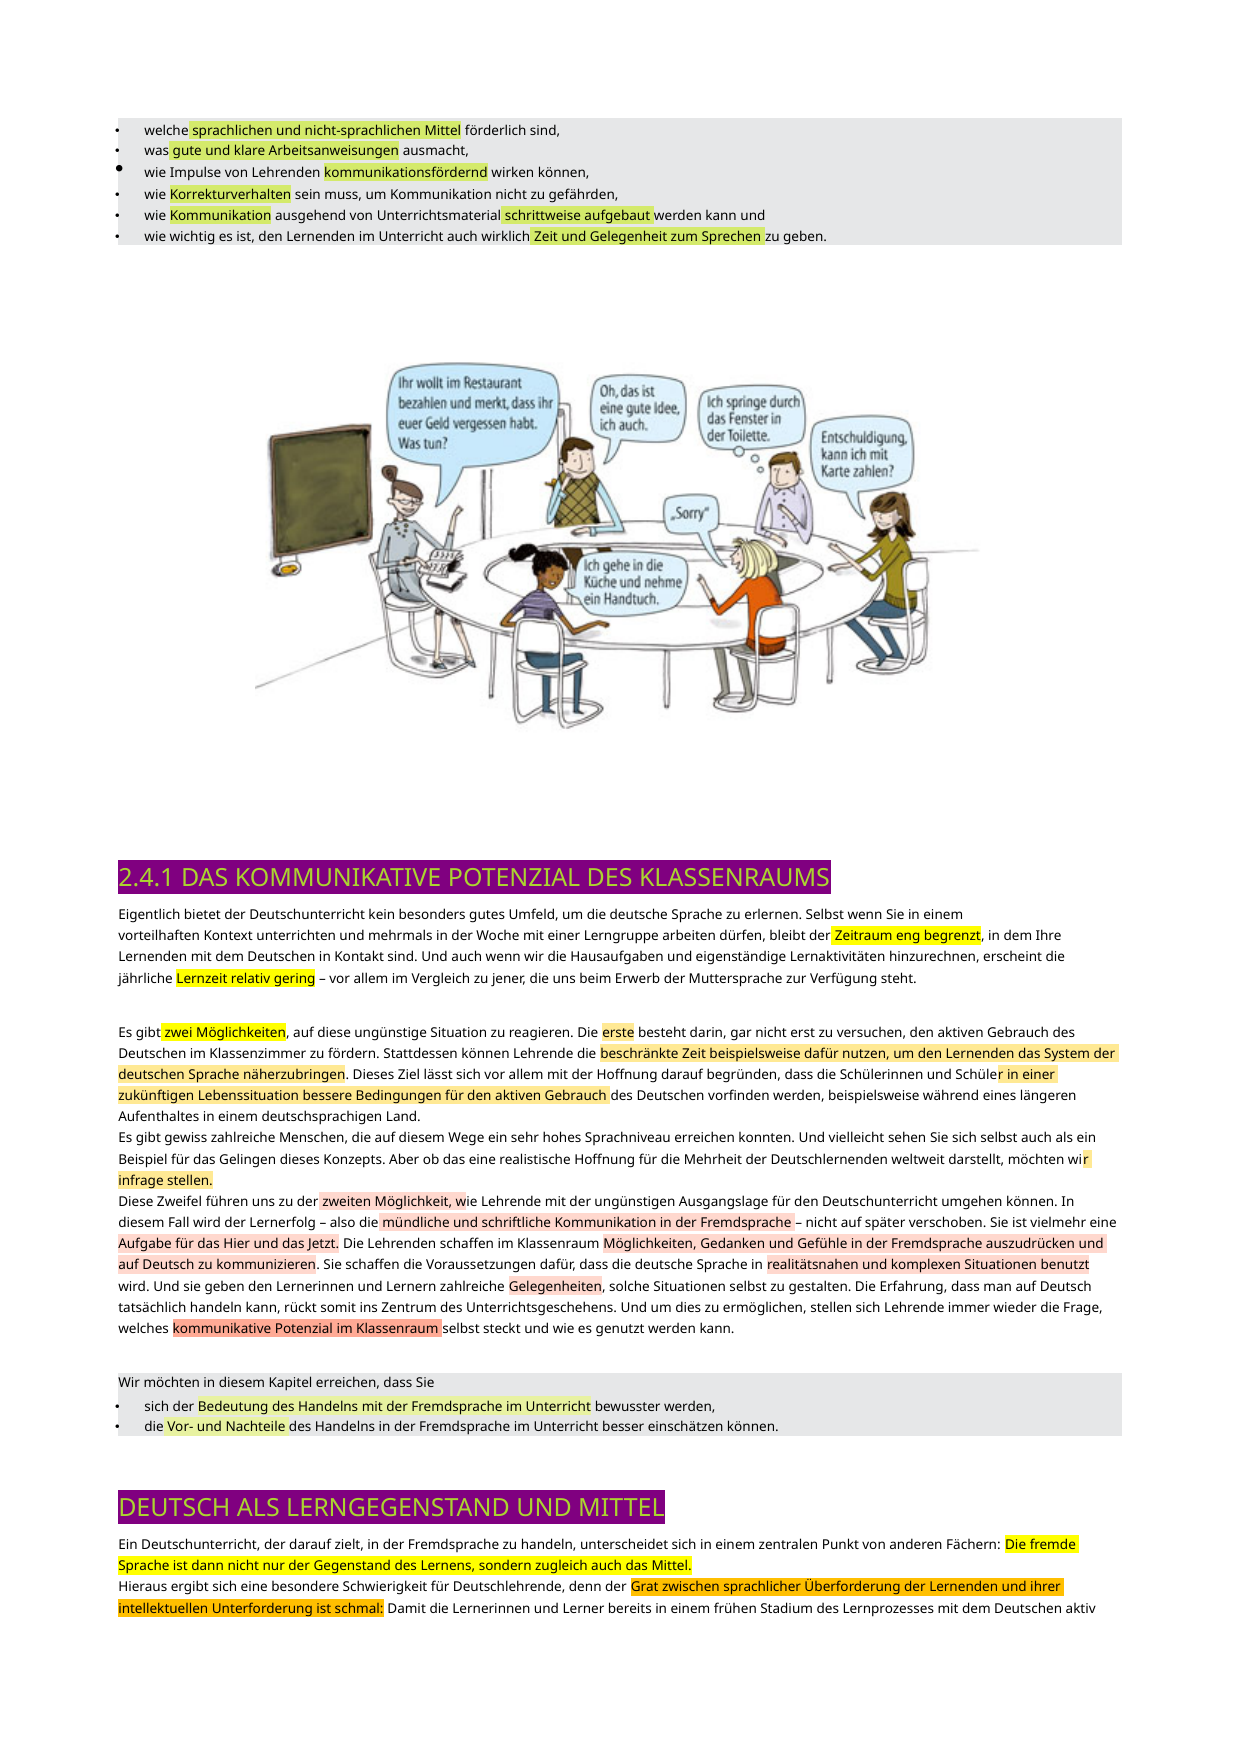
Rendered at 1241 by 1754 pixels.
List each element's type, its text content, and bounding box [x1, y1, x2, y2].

list wie Impulse von Lehrenden kommunikationsfördernd wirken können, [118, 160, 1122, 182]
list wie Kommunikation ausgehend von Unterrichtsmaterial schrittweise aufgebaut werden kann und [118, 203, 1122, 224]
text Hieraus ergibt sich eine besondere Schwierigkeit für Deutschlehrende, denn der Grat zwischen sprachlicher Überforderung der Lernenden und ihrer intellektuellen Unterforderung ist schmal: Damit die Lernerinnen und Lerner bereits in einem frühen Stadium des Lernprozesses mit dem Deutschen aktiv [118, 1577, 1122, 1617]
text Es gibt gewiss zahlreiche Menschen, die auf diesem Wege ein sehr hohes Sprachniveau erreichen konnten. Und vielleicht sehen Sie sich selbst auch als ein Beispiel für das Gelingen dieses Konzepts. Aber ob das eine realistische Hoffnung für die Mehrheit der Deutschlernenden weltweit darstellt, möchten wir infrage stellen. [118, 1128, 1122, 1189]
list wie wichtig es ist, den Lernenden im Unterricht auch wirklich Zeit und Gelegenheit zum Sprechen zu geben. [118, 224, 1122, 245]
text Eigentlich bietet der Deutschunterricht kein besonders gutes Umfeld, um die deutsche Sprache zu erlernen. Selbst wenn Sie in einem vorteilhaften Kontext unterrichten und mehrmals in der Woche mit einer Lerngruppe arbeiten dürfen, bleibt der Zeitraum eng begrenzt, in dem Ihre Lernenden mit dem Deutschen in Kontakt sind. Und auch wenn wir die Hausaufgaben und eigenständige Lernaktivitäten hinzurechnen, erscheint die jährliche Lernzeit relativ gering – vor allem im Vergleich zu jener, die uns beim Erwerb der Muttersprache zur Verfügung steht. [118, 905, 1122, 987]
text Ein Deutschunterricht, der darauf zielt, in der Fremdsprache zu handeln, unterscheidet sich in einem zentralen Punkt von anderen Fächern: Die fremde Sprache ist dann nicht nur der Gegenstand des Lernens, sondern zugleich auch das Mittel. [118, 1535, 1122, 1575]
list welche sprachlichen und nicht-sprachlichen Mittel förderlich sind, [118, 118, 1122, 139]
subtitle DEUTSCH ALS LERNGEGENSTAND UND MITTEL [118, 1489, 1122, 1524]
picture [255, 316, 986, 802]
list wie Korrekturverhalten sein muss, um Kommunikation nicht zu gefährden, [118, 182, 1122, 203]
subtitle 2.4.1 DAS KOMMUNIKATIVE POTENZIAL DES KLASSENRAUMS [118, 859, 1122, 894]
list sich der Bedeutung des Handelns mit der Fremdsprache im Unterricht bewusster werden, [118, 1394, 1122, 1415]
text Wir möchten in diesem Kapitel erreichen, dass Sie [118, 1373, 1122, 1391]
text Diese Zweifel führen uns zu der zweiten Möglichkeit, wie Lehrende mit der ungünstigen Ausgangslage für den Deutschunterricht umgehen können. In diesem Fall wird der Lernerfolg – also die mündliche und schriftliche Kommunikation in der Fremdsprache – nicht auf später verschoben. Sie ist vielmehr eine Aufgabe für das Hier und das Jetzt. Die Lehrenden schaffen im Klassenraum Möglichkeiten, Gedanken und Gefühle in der Fremdsprache auszudrücken und auf Deutsch zu kommunizieren. Sie schaffen die Voraussetzungen dafür, dass die deutsche Sprache in realitätsnahen und komplexen Situationen benutzt wird. Und sie geben den Lernerinnen und Lernern zahlreiche Gelegenheiten, solche Situationen selbst zu gestalten. Die Erfahrung, dass man auf Deutsch tatsächlich handeln kann, rückt somit ins Zentrum des Unterrichtsgeschehens. Und um dies zu ermöglichen, stellen sich Lehrende immer wieder die Frage, welches kommunikative Potenzial im Klassenraum selbst steckt und wie es genutzt werden kann. [118, 1192, 1122, 1337]
list die Vor- und Nachteile des Handelns in der Fremdsprache im Unterricht besser einschätzen können. [118, 1415, 1122, 1436]
list was gute und klare Arbeitsanweisungen ausmacht, [118, 139, 1122, 160]
text Es gibt zwei Möglichkeiten, auf diese ungünstige Situation zu reagieren. Die erste besteht darin, gar nicht erst zu versuchen, den aktiven Gebrauch des Deutschen im Klassenzimmer zu fördern. Stattdessen können Lehrende die beschränkte Zeit beispielsweise dafür nutzen, um den Lernenden das System der deutschen Sprache näherzubringen. Dieses Ziel lässt sich vor allem mit der Hoffnung darauf begründen, dass die Schülerinnen und Schüler in einer zukünftigen Lebenssituation bessere Bedingungen für den aktiven Gebrauch des Deutschen vorfinden werden, beispielsweise während eines längeren Aufenthaltes in einem deutschsprachigen Land. [118, 1023, 1122, 1126]
